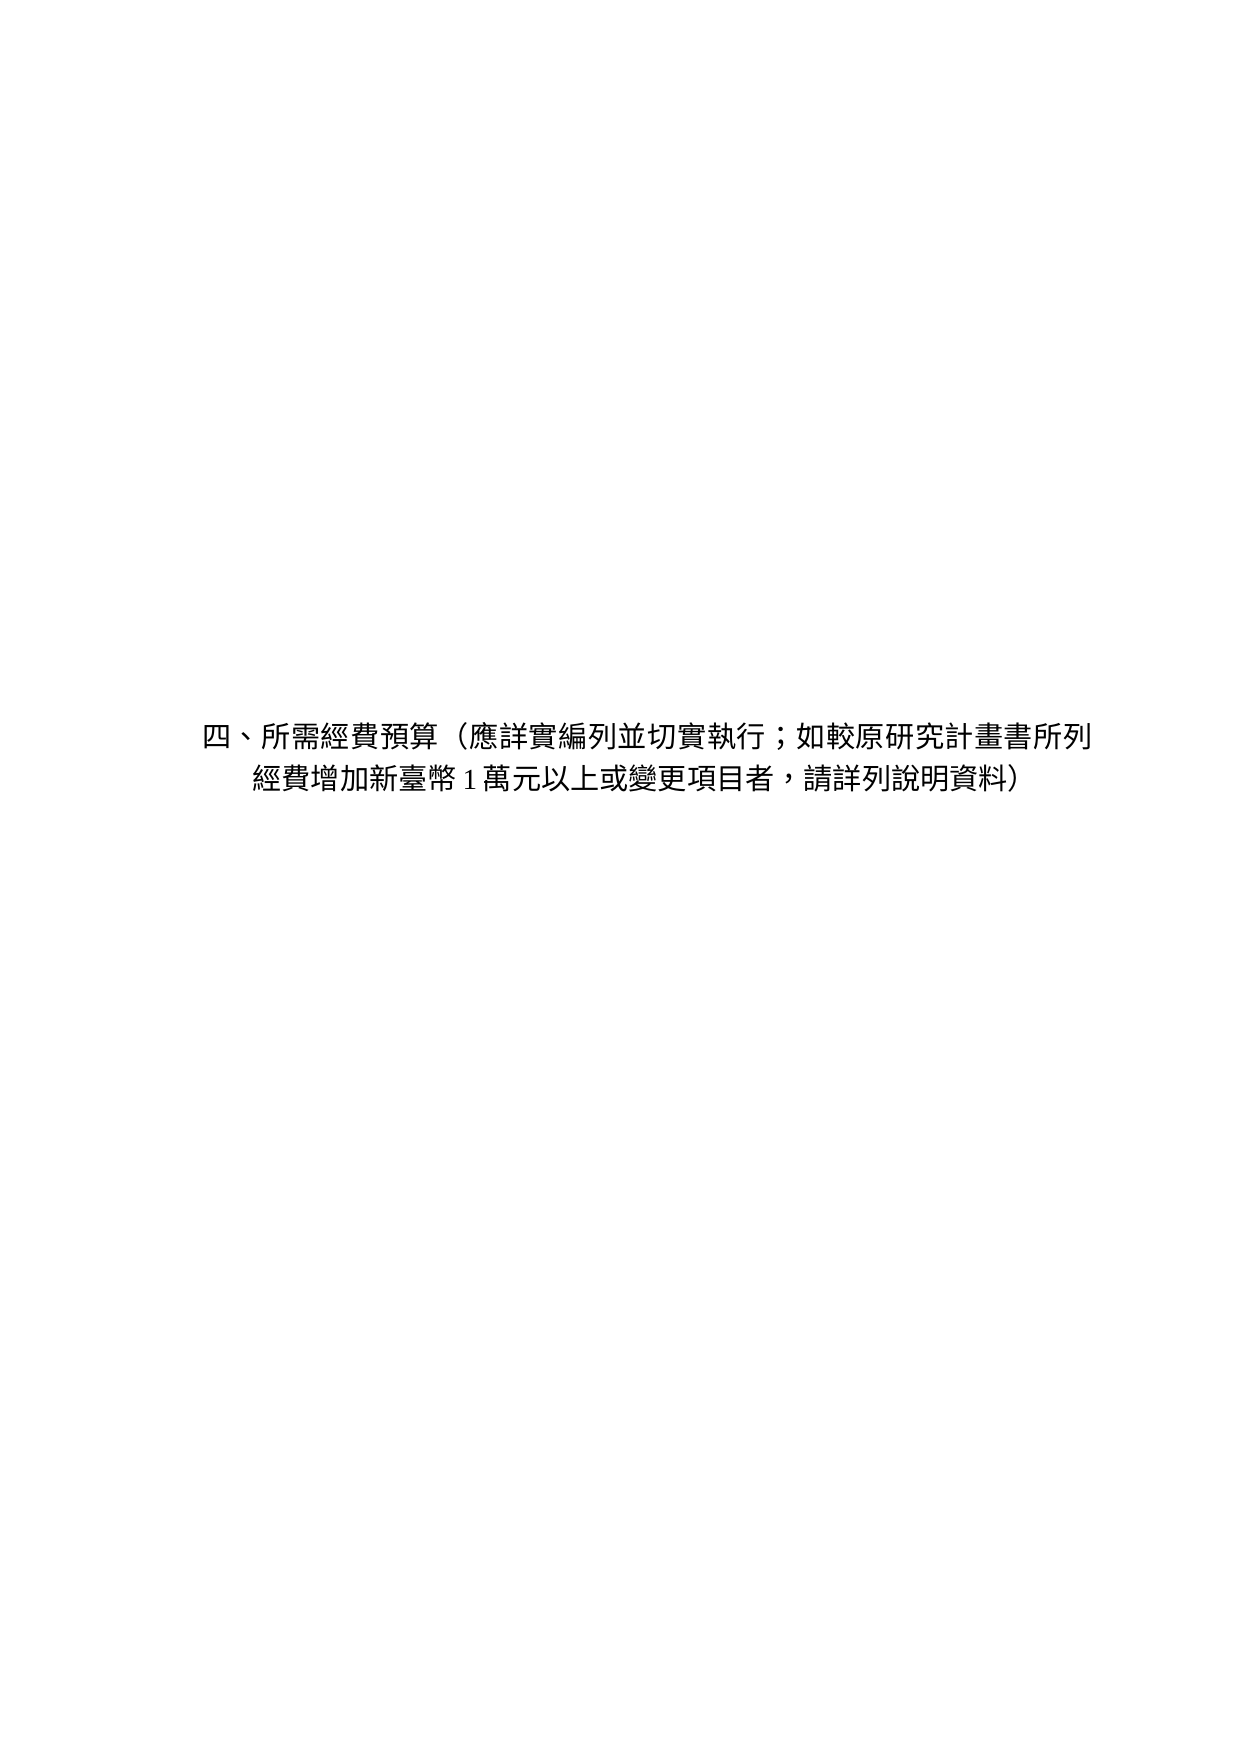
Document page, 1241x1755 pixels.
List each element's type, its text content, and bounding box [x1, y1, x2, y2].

text 四、所需經費預算（應詳實編列並切實執行；如較原研究計畫書所列經費增加新臺幣1萬元以上或變更項目者，請詳列說明資料） [202, 714, 1093, 798]
